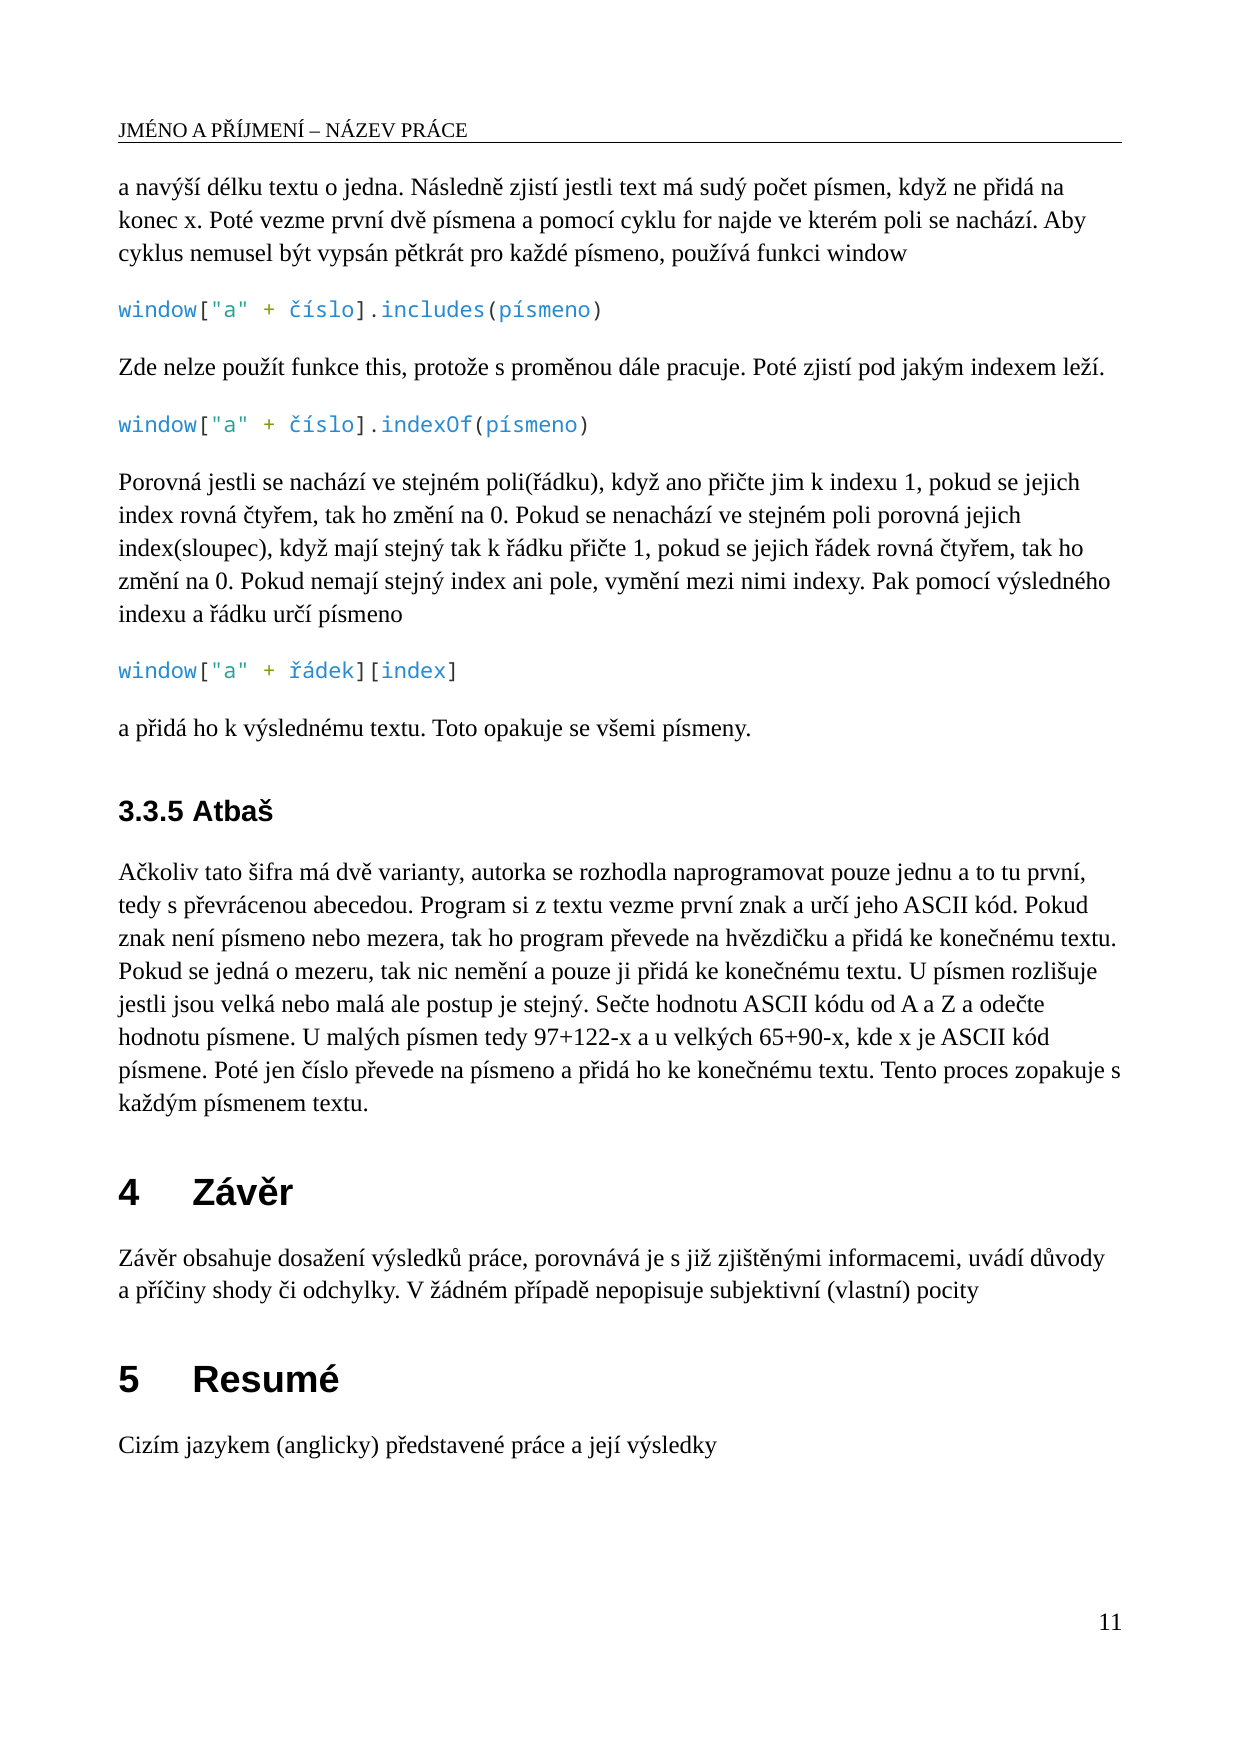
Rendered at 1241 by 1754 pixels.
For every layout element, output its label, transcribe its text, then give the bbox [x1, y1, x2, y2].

text a přidá ho k výslednému textu. Toto opakuje se všemi písmeny. [118, 713, 1122, 742]
text Závěr obsahuje dosažení výsledků práce, porovnává je s již zjištěnými informacemi, uvádí důvody a příčiny shody či odchylky. V žádném případě nepopisuje subjektivní (vlastní) pocity [118, 1243, 1122, 1304]
subtitle Resumé [118, 1357, 1122, 1401]
text Zde nelze použít funkce this, protože s proměnou dále pracuje. Poté zjistí pod jakým indexem leží. [118, 352, 1122, 381]
subtitle Atbaš [118, 794, 1122, 827]
text Porovná jestli se nachází ve stejném poli(řádku), když ano přičte jim k indexu 1, pokud se jejich index rovná čtyřem, tak ho změní na 0. Pokud se nenachází ve stejném poli porovná jejich index(sloupec), když mají stejný tak k řádku přičte 1, pokud se jejich řádek rovná čtyřem, tak ho změní na 0. Pokud nemají stejný index ani pole, vymění mezi nimi indexy. Pak pomocí výsledného indexu a řádku určí písmeno [118, 467, 1122, 628]
text window["a" + číslo].indexOf(písmeno) [118, 409, 1122, 439]
subtitle Závěr [118, 1169, 1122, 1213]
text a navýší délku textu o jedna. Následně zjistí jestli text má sudý počet písmen, když ne přidá na konec x. Poté vezme první dvě písmena a pomocí cyklu for najde ve kterém poli se nachází. Aby cyklus nemusel být vypsán pětkrát pro každé písmeno, používá funkci window [118, 172, 1122, 267]
text window["a" + číslo].includes(písmeno) [118, 294, 1122, 324]
text window["a" + řádek][index] [118, 656, 1122, 685]
text Ačkoliv tato šifra má dvě varianty, autorka se rozhodla naprogramovat pouze jednu a to tu první, tedy s převrácenou abecedou. Program si z textu vezme první znak a určí jeho ASCII kód. Pokud znak není písmeno nebo mezera, tak ho program převede na hvězdičku a přidá ke konečnému textu. Pokud se jedná o mezeru, tak nic nemění a pouze ji přidá ke konečnému textu. U písmen rozlišuje jestli jsou velká nebo malá ale postup je stejný. Sečte hodnotu ASCII kódu od A a Z a odečte hodnotu písmene. U malých písmen tedy 97+122-x a u velkých 65+90-x, kde x je ASCII kód písmene. Poté jen číslo převede na písmeno a přidá ho ke konečnému textu. Tento proces zopakuje s každým písmenem textu. [118, 857, 1122, 1117]
text Cizím jazykem (anglicky) představené práce a její výsledky [118, 1430, 1122, 1459]
